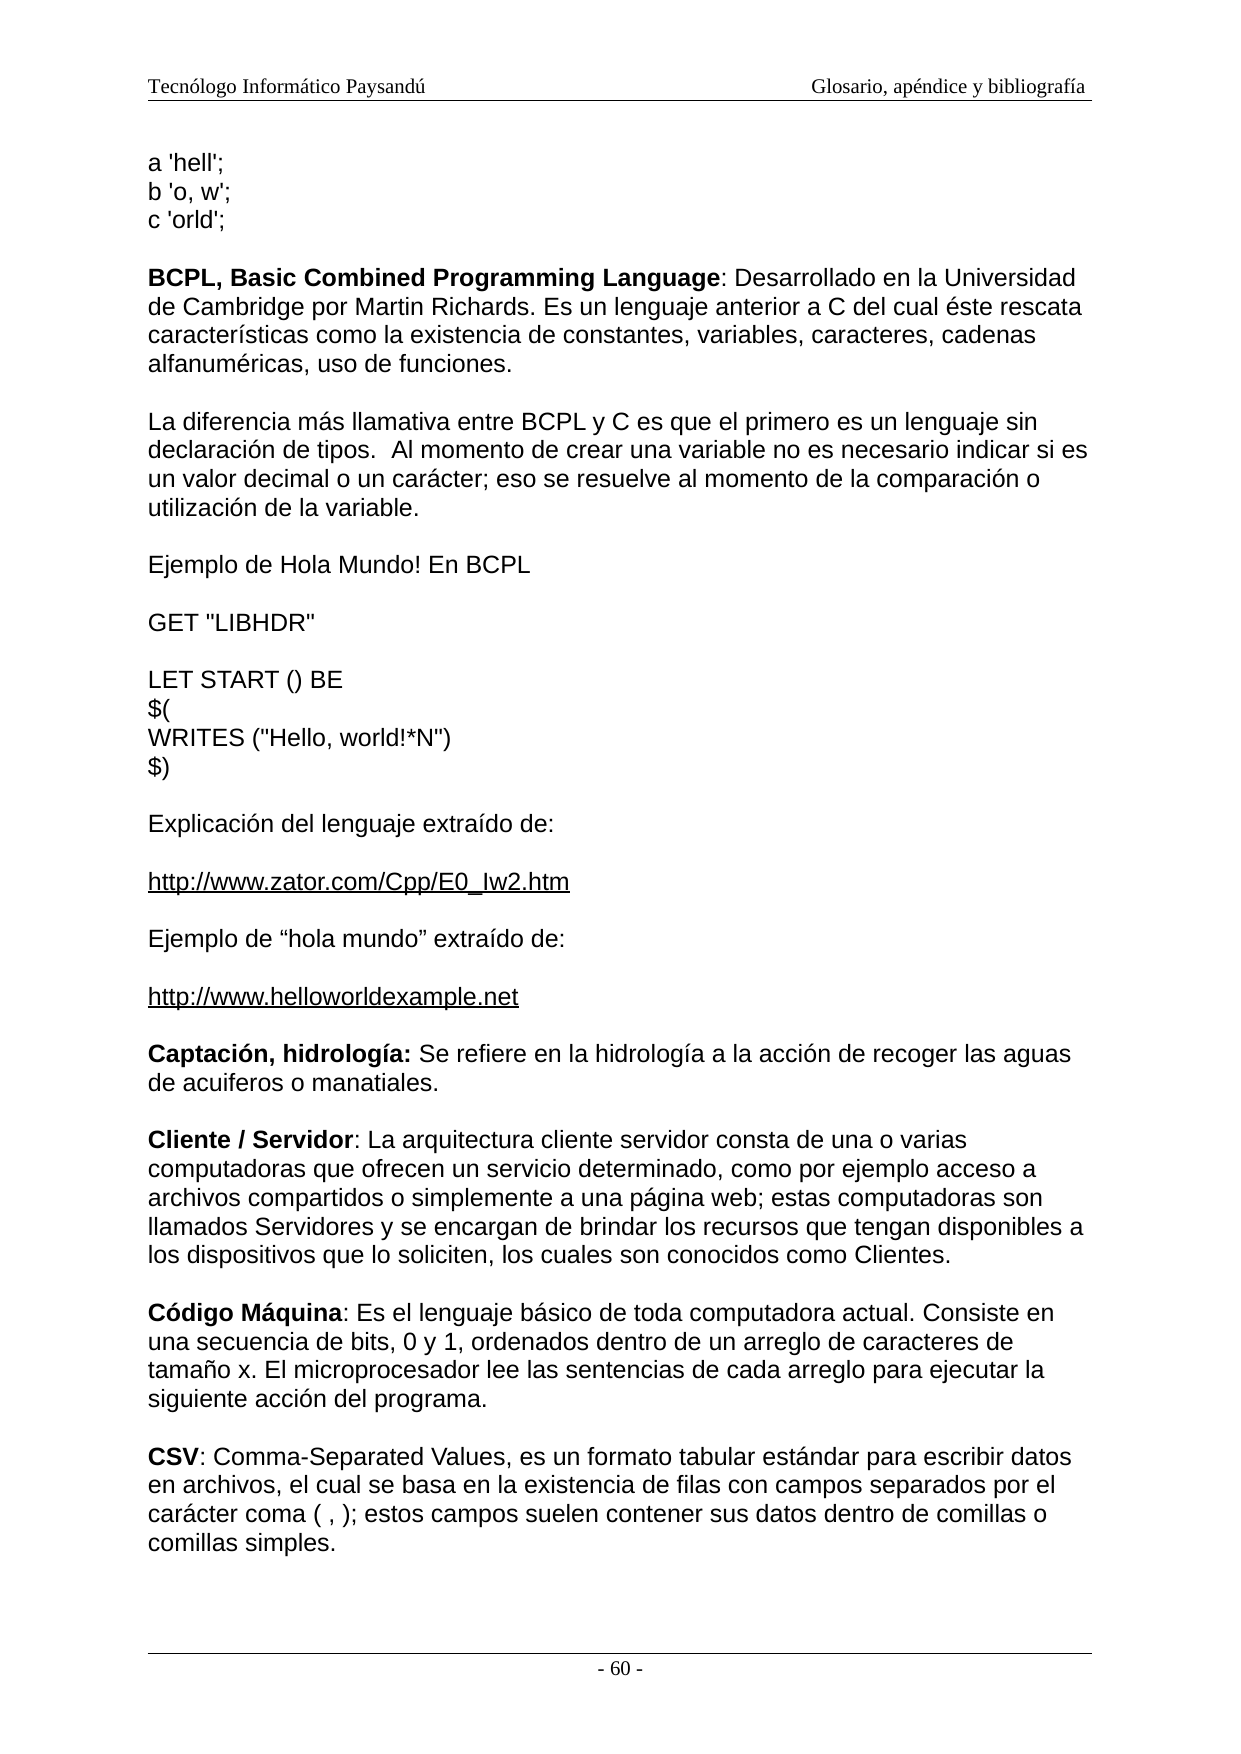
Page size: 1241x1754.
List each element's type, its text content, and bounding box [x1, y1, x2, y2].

text http://www.zator.com/Cpp/E0_Iw2.htm [148, 866, 1092, 895]
text $( [148, 694, 1092, 723]
text Cliente / Servidor: La arquitectura cliente servidor consta de una o varias computadoras que ofrecen un servicio determinado, como por ejemplo acceso a archivos compartidos o simplemente a una página web; estas computadoras son llamados Servidores y se encargan de brindar los recursos que tengan disponibles a los dispositivos que lo soliciten, los cuales son conocidos como Clientes. [148, 1125, 1092, 1269]
text CSV: Comma-Separated Values, es un formato tabular estándar para escribir datos en archivos, el cual se basa en la existencia de filas con campos separados por el carácter coma ( , ); estos campos suelen contener sus datos dentro de comillas o comillas simples. [148, 1441, 1092, 1556]
text LET START () BE [148, 665, 1092, 694]
text $) [148, 751, 1092, 780]
text La diferencia más llamativa entre BCPL y C es que el primero es un lenguaje sin declaración de tipos. Al momento de crear una variable no es necesario indicar si es un valor decimal o un carácter; eso se resuelve al momento de la comparación o utilización de la variable. [148, 406, 1092, 521]
text Captación, hidrología: Se refiere en la hidrología a la acción de recoger las aguas de acuiferos o manatiales. [148, 1039, 1092, 1096]
text Ejemplo de Hola Mundo! En BCPL [148, 550, 1092, 579]
text c 'orld'; [148, 205, 1092, 234]
text Explicación del lenguaje extraído de: [148, 809, 1092, 838]
text b 'o, w'; [148, 176, 1092, 205]
text Ejemplo de “hola mundo” extraído de: [148, 924, 1092, 953]
text a 'hell'; [148, 148, 1092, 176]
text GET "LIBHDR" [148, 608, 1092, 636]
text BCPL, Basic Combined Programming Language: Desarrollado en la Universidad de Cambridge por Martin Richards. Es un lenguaje anterior a C del cual éste rescata características como la existencia de constantes, variables, caracteres, cadenas alfanuméricas, uso de funciones. [148, 263, 1092, 378]
text Código Máquina: Es el lenguaje básico de toda computadora actual. Consiste en una secuencia de bits, 0 y 1, ordenados dentro de un arreglo de caracteres de tamaño x. El microprocesador lee las sentencias de cada arreglo para ejecutar la siguiente acción del programa. [148, 1298, 1092, 1413]
text WRITES ("Hello, world!*N") [148, 723, 1092, 751]
text http://www.helloworldexample.net [148, 981, 1092, 1010]
